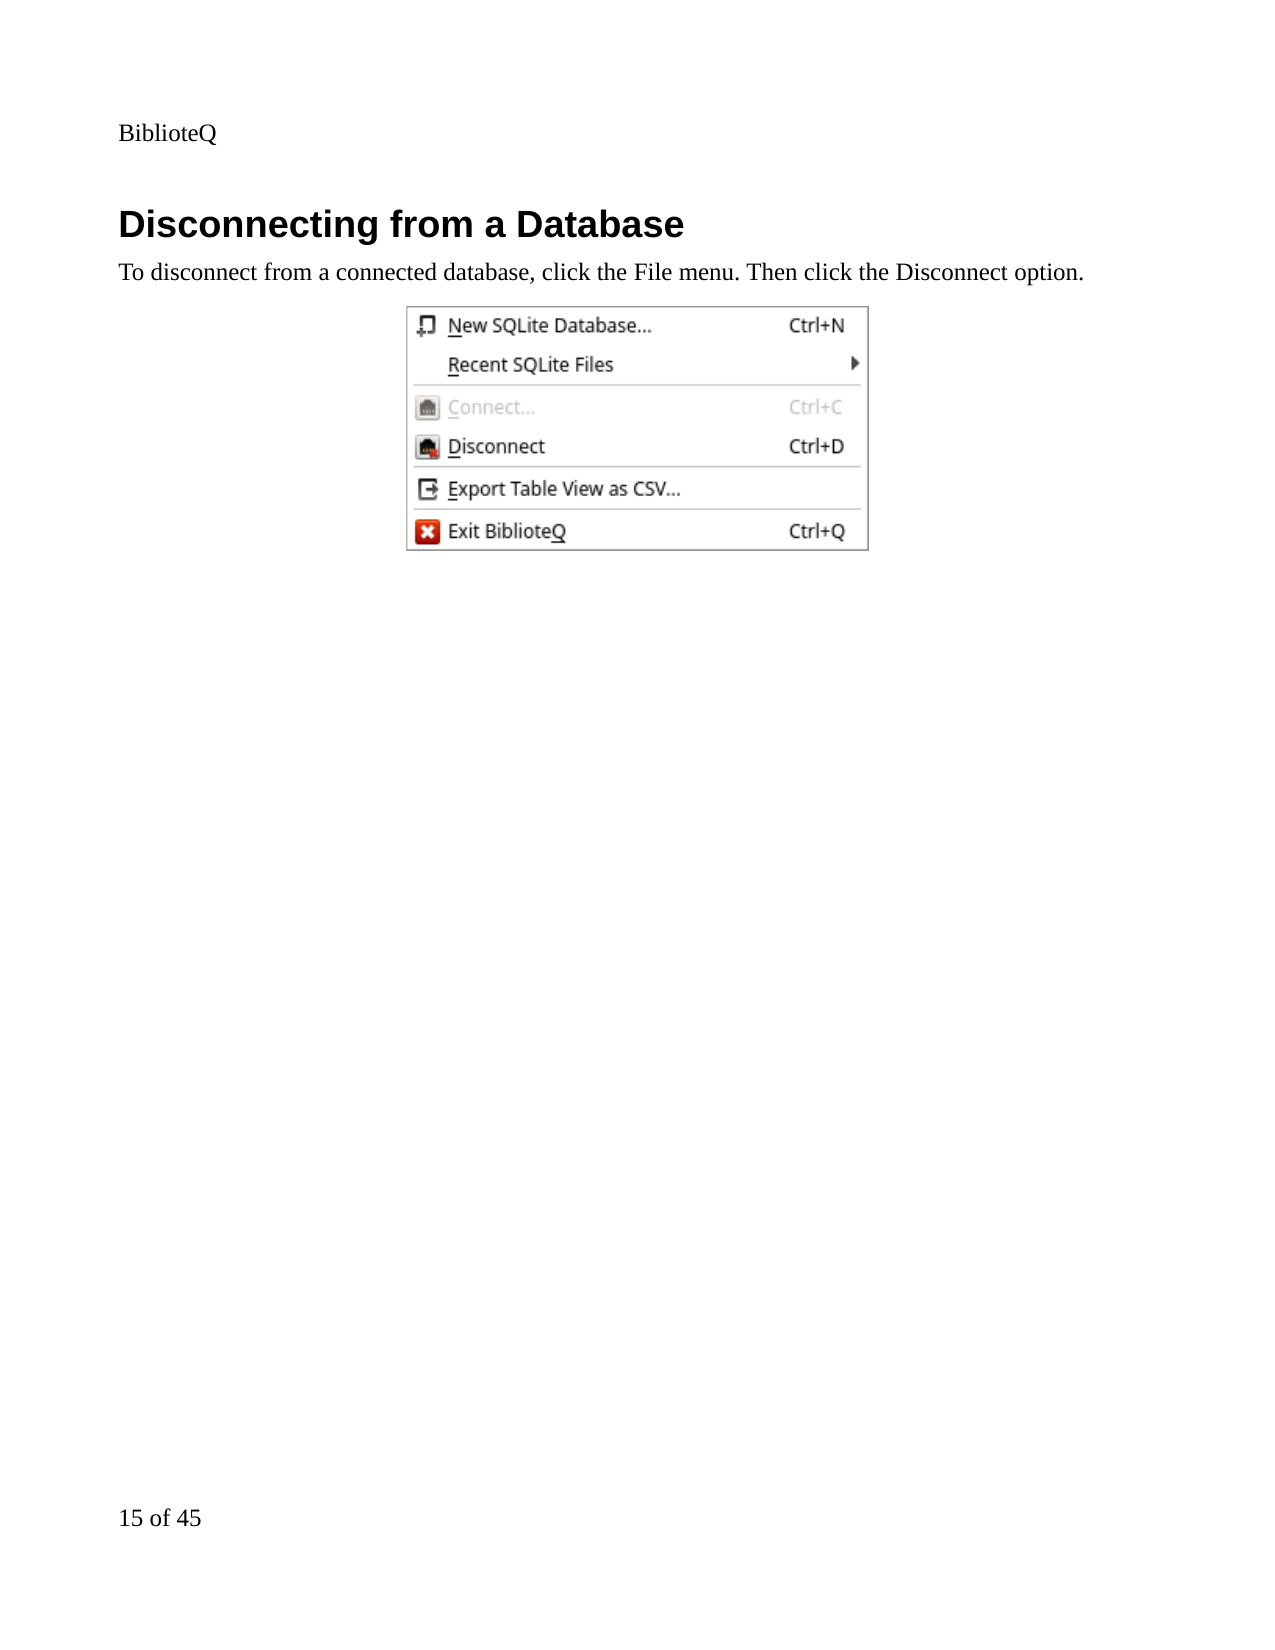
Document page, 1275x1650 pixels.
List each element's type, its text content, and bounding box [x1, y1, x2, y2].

subtitle Disconnecting from a Database [118, 201, 1157, 245]
text To disconnect from a connected database, click the File menu. Then click the Disconnect option. [118, 257, 1157, 286]
picture [406, 306, 869, 551]
